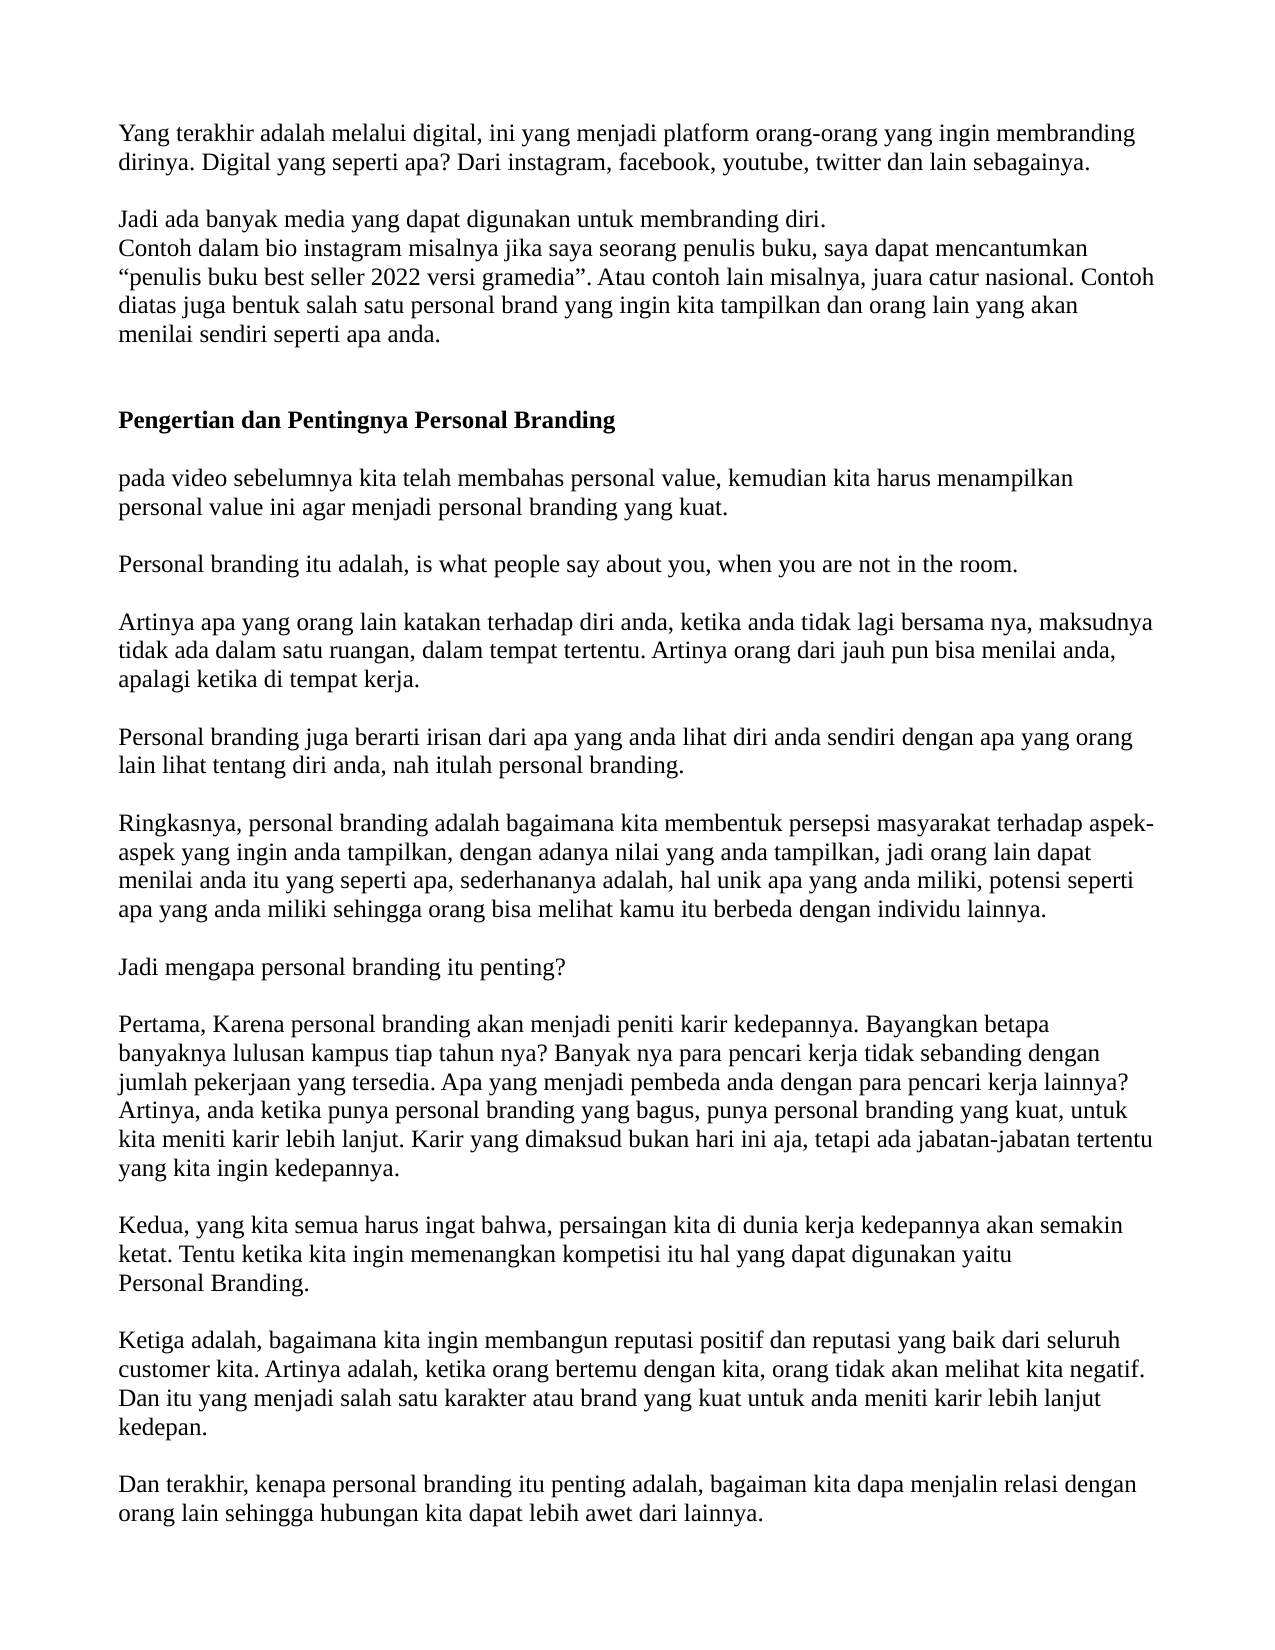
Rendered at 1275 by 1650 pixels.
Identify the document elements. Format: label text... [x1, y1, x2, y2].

text Artinya, anda ketika punya personal branding yang bagus, punya personal branding yang kuat, untuk kita meniti karir lebih lanjut. Karir yang dimaksud bukan hari ini aja, tetapi ada jabatan-jabatan tertentu yang kita ingin kedepannya. [118, 1096, 1157, 1182]
text Ketiga adalah, bagaimana kita ingin membangun reputasi positif dan reputasi yang baik dari seluruh customer kita. Artinya adalah, ketika orang bertemu dengan kita, orang tidak akan melihat kita negatif. [118, 1326, 1157, 1383]
text Yang terakhir adalah melalui digital, ini yang menjadi platform orang-orang yang ingin membranding dirinya. Digital yang seperti apa? Dari instagram, facebook, youtube, twitter dan lain sebagainya. [118, 118, 1157, 176]
text Dan terakhir, kenapa personal branding itu penting adalah, bagaiman kita dapa menjalin relasi dengan orang lain sehingga hubungan kita dapat lebih awet dari lainnya. [118, 1469, 1157, 1527]
text Kedua, yang kita semua harus ingat bahwa, persaingan kita di dunia kerja kedepannya akan semakin ketat. Tentu ketika kita ingin memenangkan kompetisi itu hal yang dapat digunakan yaitu [118, 1211, 1157, 1268]
text Personal Branding. [118, 1268, 1157, 1297]
text Jadi mengapa personal branding itu penting? [118, 952, 1157, 981]
text Personal branding juga berarti irisan dari apa yang anda lihat diri anda sendiri dengan apa yang orang lain lihat tentang diri anda, nah itulah personal branding. [118, 722, 1157, 779]
text Pertama, Karena personal branding akan menjadi peniti karir kedepannya. Bayangkan betapa banyaknya lulusan kampus tiap tahun nya? Banyak nya para pencari kerja tidak sebanding dengan jumlah pekerjaan yang tersedia. Apa yang menjadi pembeda anda dengan para pencari kerja lainnya? [118, 1009, 1157, 1096]
text Ringkasnya, personal branding adalah bagaimana kita membentuk persepsi masyarakat terhadap aspek-aspek yang ingin anda tampilkan, dengan adanya nilai yang anda tampilkan, jadi orang lain dapat menilai anda itu yang seperti apa, sederhananya adalah, hal unik apa yang anda miliki, potensi seperti apa yang anda miliki sehingga orang bisa melihat kamu itu berbeda dengan individu lainnya. [118, 808, 1157, 923]
text pada video sebelumnya kita telah membahas personal value, kemudian kita harus menampilkan personal value ini agar menjadi personal branding yang kuat. [118, 463, 1157, 521]
text Contoh dalam bio instagram misalnya jika saya seorang penulis buku, saya dapat mencantumkan “penulis buku best seller 2022 versi gramedia”. Atau contoh lain misalnya, juara catur nasional. Contoh diatas juga bentuk salah satu personal brand yang ingin kita tampilkan dan orang lain yang akan menilai sendiri seperti apa anda. [118, 233, 1157, 348]
text Artinya apa yang orang lain katakan terhadap diri anda, ketika anda tidak lagi bersama nya, maksudnya tidak ada dalam satu ruangan, dalam tempat tertentu. Artinya orang dari jauh pun bisa menilai anda, apalagi ketika di tempat kerja. [118, 607, 1157, 693]
text Dan itu yang menjadi salah satu karakter atau brand yang kuat untuk anda meniti karir lebih lanjut kedepan. [118, 1383, 1157, 1441]
text Pengertian dan Pentingnya Personal Branding [118, 406, 1157, 434]
text Personal branding itu adalah, is what people say about you, when you are not in the room. [118, 549, 1157, 578]
text Jadi ada banyak media yang dapat digunakan untuk membranding diri. [118, 204, 1157, 233]
